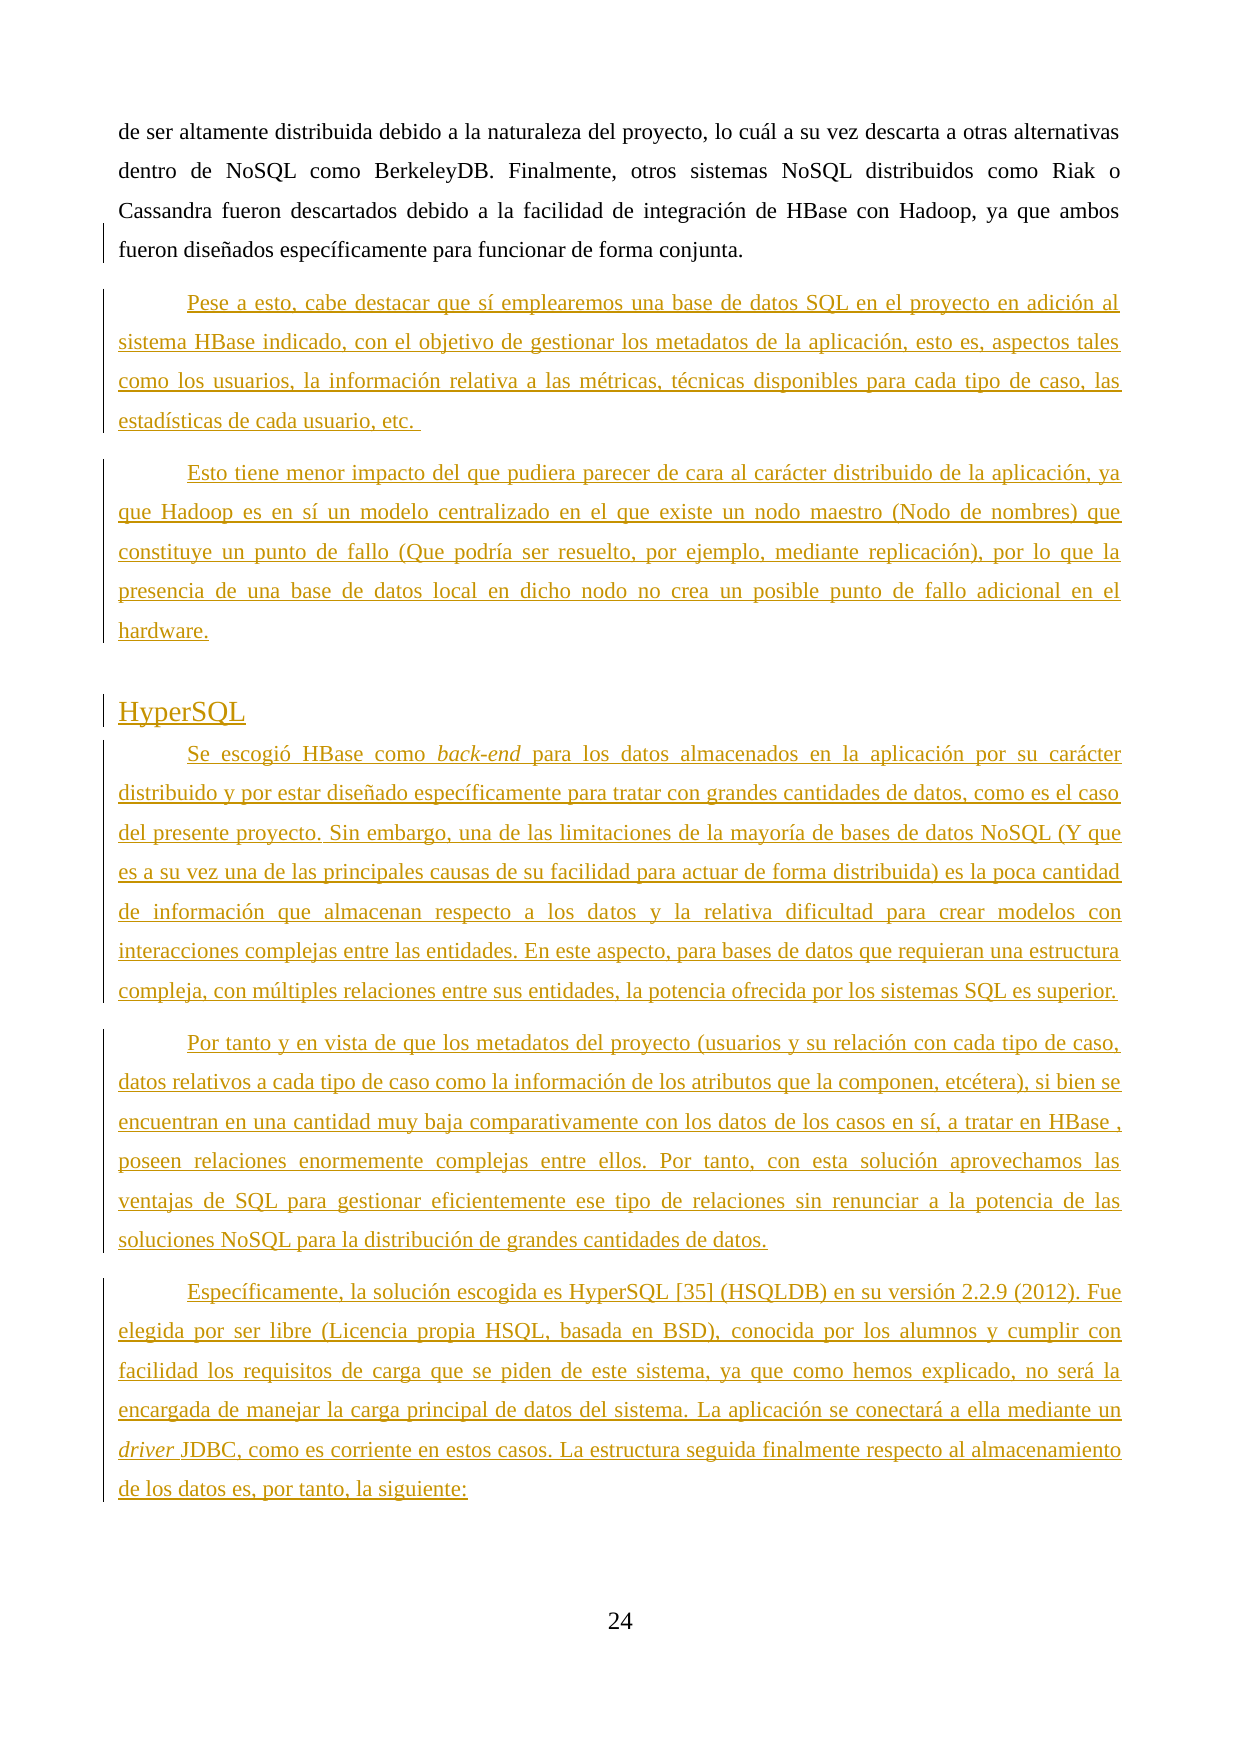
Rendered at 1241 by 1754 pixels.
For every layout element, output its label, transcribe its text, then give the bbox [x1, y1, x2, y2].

text Se escogió HBase como back-end para los datos almacenados en la aplicación por su carácter distribuido y por estar diseñado específicamente para tratar con grandes cantidades de datos, como es el caso del presente proyecto. Sin embargo, una de las limitaciones de la mayoría de bases de datos NoSQL (Y que [118, 740, 1122, 842]
text Pese a esto, cabe destacar que sí emplearemos una base de datos SQL en el proyecto en adición al sistema HBase indicado, con el objetivo de gestionar los metadatos de la aplicación, esto es, aspectos tales como los usuarios, la información relativa a las métricas, técnicas disponibles para cada tipo de caso, las [118, 288, 1122, 390]
text driver JDBC, como es corriente en estos casos. La estructura seguida finalmente respecto al almacenamiento [118, 1421, 1122, 1459]
text encuentran en una cantidad muy baja comparativamente con los datos de los casos en sí, a tratar en HBase , [118, 1092, 1122, 1131]
text Esto tiene menor impacto del que pudiera parecer de cara al carácter distribuido de la aplicación, ya que Hadoop es en sí un modelo centralizado en el que existe un nodo maestro (Nodo de nombres) que [118, 459, 1122, 521]
text es a su vez una de las principales causas de su facilidad para actuar de forma distribuida) es la poca cantidad [118, 843, 1122, 881]
text interacciones complejas entre las entidades. En este aspecto, para bases de datos que requieran una estructura compleja, con múltiples relaciones entre sus entidades, la potencia ofrecida por los sistemas SQL es superior. [118, 922, 1122, 1003]
text poseen relaciones enormemente complejas entre ellos. Por tanto, con esta solución aprovechamos las ventajas de SQL para gestionar eficientemente ese tipo de relaciones sin renunciar a la potencia de las [118, 1132, 1122, 1210]
text facilidad los requisitos de carga que se piden de este sistema, ya que como hemos explicado, no será la [118, 1342, 1122, 1380]
text soluciones NoSQL para la distribución de grandes cantidades de datos. [118, 1211, 1122, 1252]
text de información que almacenan respecto a los datos y la relativa dificultad para crear modelos con [118, 883, 1122, 921]
subtitle HyperSQL [118, 694, 1122, 727]
text Por tanto y en vista de que los metadatos del proyecto (usuarios y su relación con cada tipo de caso, datos relativos a cada tipo de caso como la información de los atributos que la componen, etcétera), si bien se [118, 1029, 1122, 1091]
text constituye un punto de fallo (Que podría ser resuelto, por ejemplo, mediante replicación), por lo que la presencia de una base de datos local en dicho nodo no crea un posible punto de fallo adicional en el hardware. [118, 523, 1122, 643]
text de ser altamente distribuida debido a la naturaleza del proyecto, lo cuál a su vez descarta a otras alternativas dentro de NoSQL como BerkeleyDB. Finalmente, otros sistemas NoSQL distribuidos como Riak o Cassandra fueron descartados debido a la facilidad de integración de HBase con Hadoop, ya que ambos fueron diseñados específicamente para funcionar de forma conjunta. [118, 118, 1122, 263]
text de los datos es, por tanto, la siguiente: [118, 1460, 1122, 1502]
text encargada de manejar la carga principal de datos del sistema. La aplicación se conectará a ella mediante un [118, 1381, 1122, 1419]
text Específicamente, la solución escogida es HyperSQL [35] (HSQLDB) en su versión 2.2.9 (2012). Fue elegida por ser libre (Licencia propia HSQL, basada en BSD), conocida por los alumnos y cumplir con [118, 1278, 1122, 1340]
text estadísticas de cada usuario, etc. [118, 392, 1122, 433]
